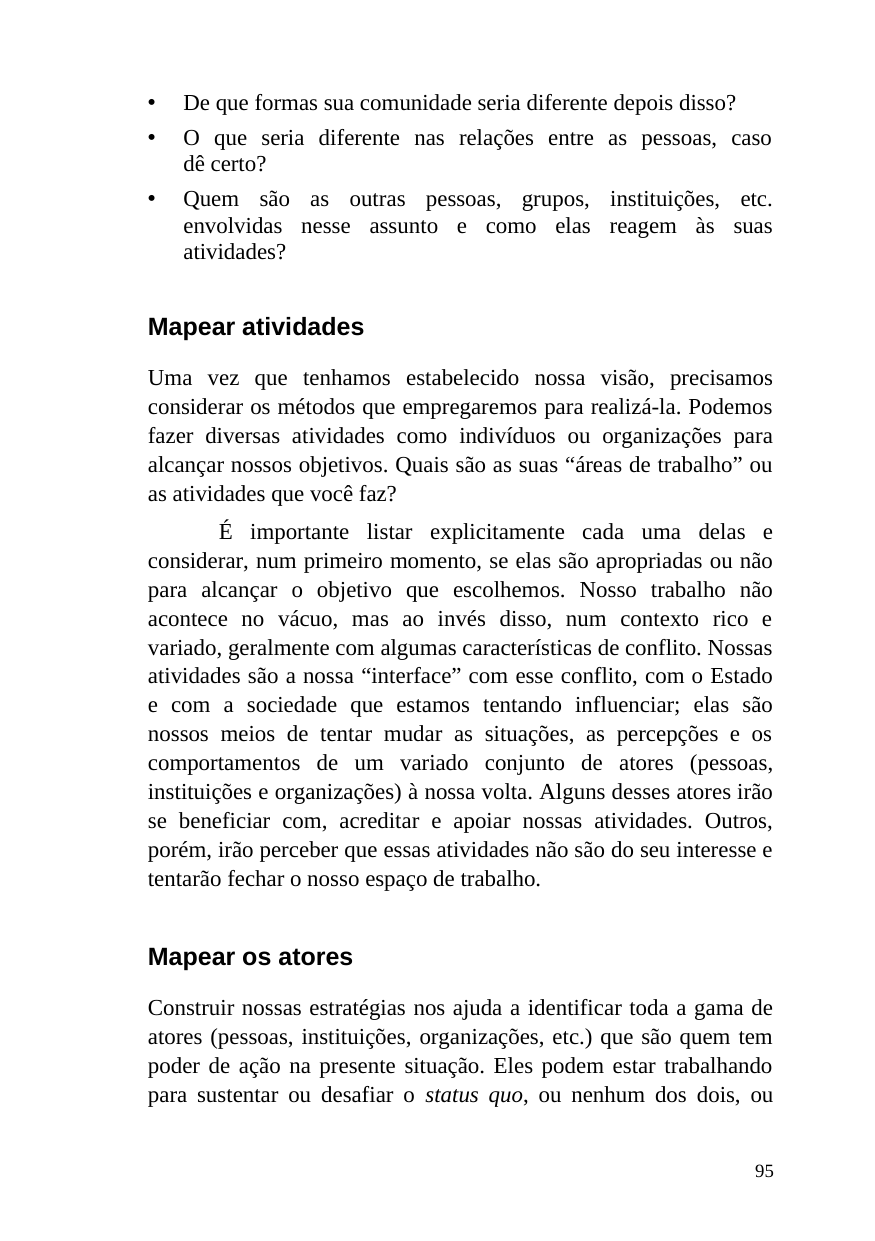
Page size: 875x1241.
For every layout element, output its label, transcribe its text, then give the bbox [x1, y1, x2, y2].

list O que seria diferente nas relações entre as pessoas, caso dê certo? [148, 124, 774, 176]
list Quem são as outras pessoas, grupos, instituições, etc. envolvidas nesse assunto e como elas reagem às suas atividades? [148, 185, 774, 264]
subtitle Mapear atividades [148, 312, 774, 340]
text É importante listar explicitamente cada uma delas e considerar, num primeiro momento, se elas são apropriadas ou não para alcançar o objetivo que escolhemos. Nosso trabalho não acontece no vácuo, mas ao invés disso, num contexto rico e variado, geralmente com algumas características de conflito. Nossas atividades são a nossa “interface” com esse conflito, com o Estado e com a sociedade que estamos tentando influenciar; elas são nossos meios de tentar mudar as situações, as percepções e os comportamentos de um variado conjunto de atores (pessoas, instituições e organizações) à nossa volta. Alguns desses atores irão se beneficiar com, acreditar e apoiar nossas atividades. Outros, porém, irão perceber que essas atividades não são do seu interesse e tentarão fechar o nosso espaço de trabalho. [148, 518, 774, 892]
subtitle Mapear os atores [148, 941, 774, 970]
text Uma vez que tenhamos estabelecido nossa visão, precisamos considerar os métodos que empregaremos para realizá-la. Podemos fazer diversas atividades como indivíduos ou organizações para alcançar nossos objetivos. Quais são as suas “áreas de trabalho” ou as atividades que você faz? [148, 364, 774, 506]
list De que formas sua comunidade seria diferente depois disso? [148, 88, 774, 115]
text Construir nossas estratégias nos ajuda a identificar toda a gama de atores (pessoas, instituições, organizações, etc.) que são quem tem poder de ação na presente situação. Eles podem estar trabalhando para sustentar ou desafiar o status quo, ou nenhum dos dois, ou [148, 994, 774, 1107]
